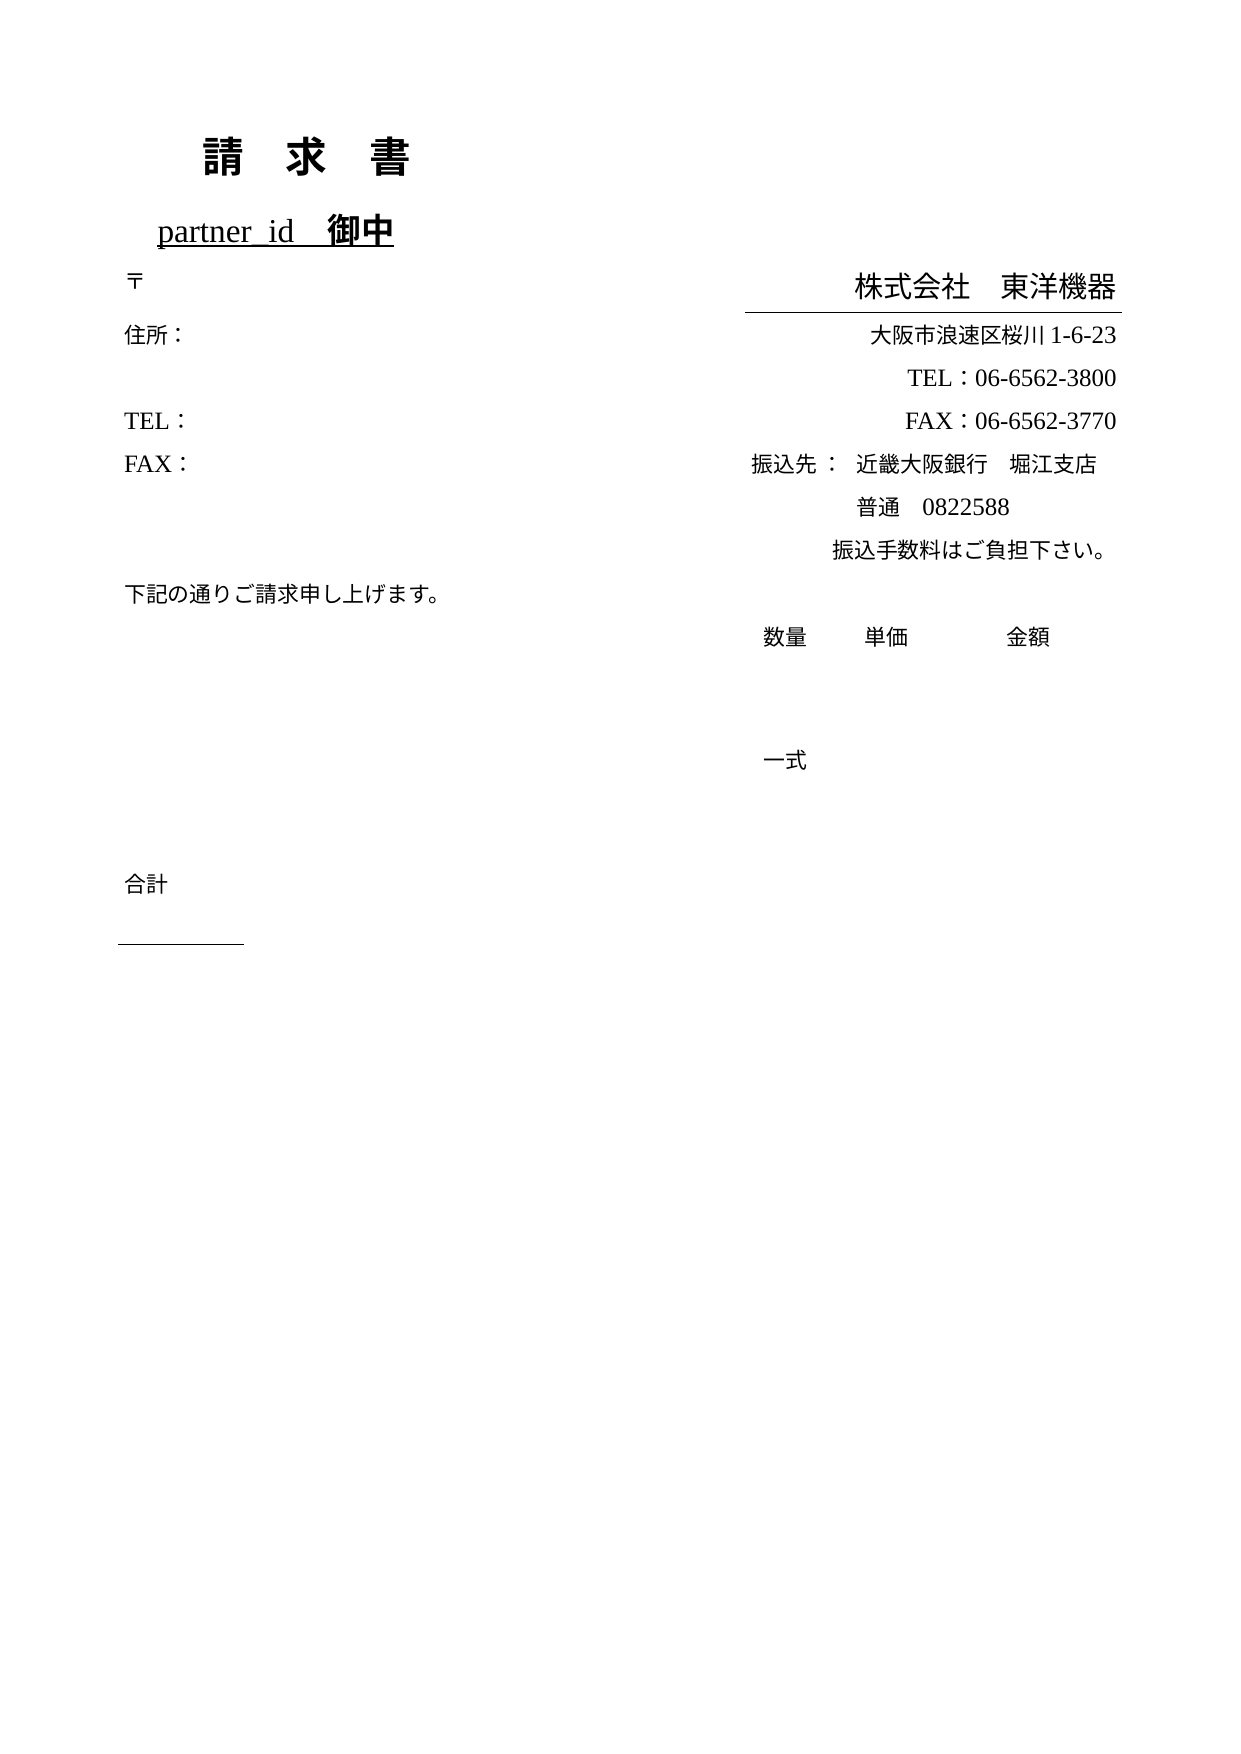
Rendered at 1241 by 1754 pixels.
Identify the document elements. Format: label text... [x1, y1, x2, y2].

table_header [495, 118, 620, 158]
table_cell [432, 904, 557, 944]
table_cell [871, 571, 996, 614]
table_cell TEL： [118, 398, 494, 441]
table_cell [495, 571, 620, 614]
table_cell [839, 781, 934, 821]
table_cell [733, 781, 838, 821]
table_cell [620, 355, 745, 398]
table_cell 近畿大阪銀行 堀江支店 [851, 441, 1122, 484]
table_header [620, 118, 745, 158]
table_cell 普通 0822588 [851, 485, 1122, 528]
table_cell [369, 904, 432, 944]
table_cell [620, 571, 745, 614]
table_cell [495, 158, 620, 198]
table_cell 単価 [839, 614, 934, 657]
table_cell [118, 657, 733, 697]
table_cell [620, 528, 745, 571]
table_cell [118, 821, 733, 861]
table_cell [620, 485, 745, 528]
table_cell 下記の通りご請求申し上げます。 [118, 571, 494, 614]
table_cell [118, 904, 243, 944]
table_cell [495, 485, 620, 528]
table_cell 住所： [118, 312, 620, 355]
table_cell [934, 697, 1122, 737]
table_cell [733, 657, 838, 697]
table_cell [733, 821, 838, 861]
table_cell [118, 697, 733, 737]
table_cell [745, 904, 871, 944]
table_cell [934, 738, 1122, 781]
table_cell partner_id 御中 [118, 199, 745, 258]
table_cell TEL：06-6562-3800 [745, 355, 1122, 398]
table_cell [839, 738, 934, 781]
table_cell 数量 [733, 614, 838, 657]
table_cell [871, 904, 1122, 944]
table_header [745, 118, 871, 158]
table_cell [118, 355, 620, 398]
table_cell [934, 657, 1122, 697]
table_cell 一式 [733, 738, 838, 781]
table_cell 株式会社 東洋機器 [745, 258, 1122, 312]
table_cell [934, 781, 1122, 821]
table_cell [118, 738, 733, 781]
table_cell [557, 904, 745, 944]
table_cell [369, 528, 494, 571]
table_cell [620, 398, 745, 441]
table_cell [620, 158, 745, 198]
table_cell [745, 199, 871, 258]
table_cell [495, 398, 620, 441]
table_cell [620, 258, 745, 312]
table_cell [495, 441, 620, 484]
table_cell [620, 441, 745, 484]
table_cell [244, 528, 369, 571]
table_cell 大阪市浪速区桜川1-6-23 [745, 313, 1122, 355]
table_cell 振込手数料はご負担下さい。 [745, 528, 1122, 571]
table_cell [934, 861, 1122, 904]
table_cell 金額 [934, 614, 1122, 657]
table_cell [118, 528, 243, 571]
table_cell [118, 781, 733, 821]
table_cell [244, 904, 369, 944]
table_header 請 求 書 [118, 118, 494, 198]
table_cell [996, 571, 1122, 614]
table_cell [118, 614, 733, 657]
table_cell [733, 697, 838, 737]
table_cell [839, 821, 934, 861]
table_cell FAX： [118, 441, 494, 484]
table_cell [745, 485, 851, 528]
table_header [871, 118, 1122, 158]
table_cell [745, 571, 871, 614]
table_cell 振込先 ： [745, 441, 851, 484]
table_cell 〒 [118, 258, 369, 312]
table_cell [495, 528, 620, 571]
table_cell [871, 199, 996, 258]
table_cell [369, 258, 494, 312]
table_cell [839, 697, 934, 737]
table_cell [839, 657, 934, 697]
table_cell [996, 199, 1122, 258]
table_cell FAX：06-6562-3770 [745, 398, 1122, 441]
table_cell [118, 485, 494, 528]
table_cell [745, 158, 871, 198]
table_cell [934, 821, 1122, 861]
table_cell [871, 158, 1122, 198]
table_cell [620, 312, 745, 355]
table_cell [495, 258, 620, 312]
table_cell 合計 [118, 861, 934, 904]
